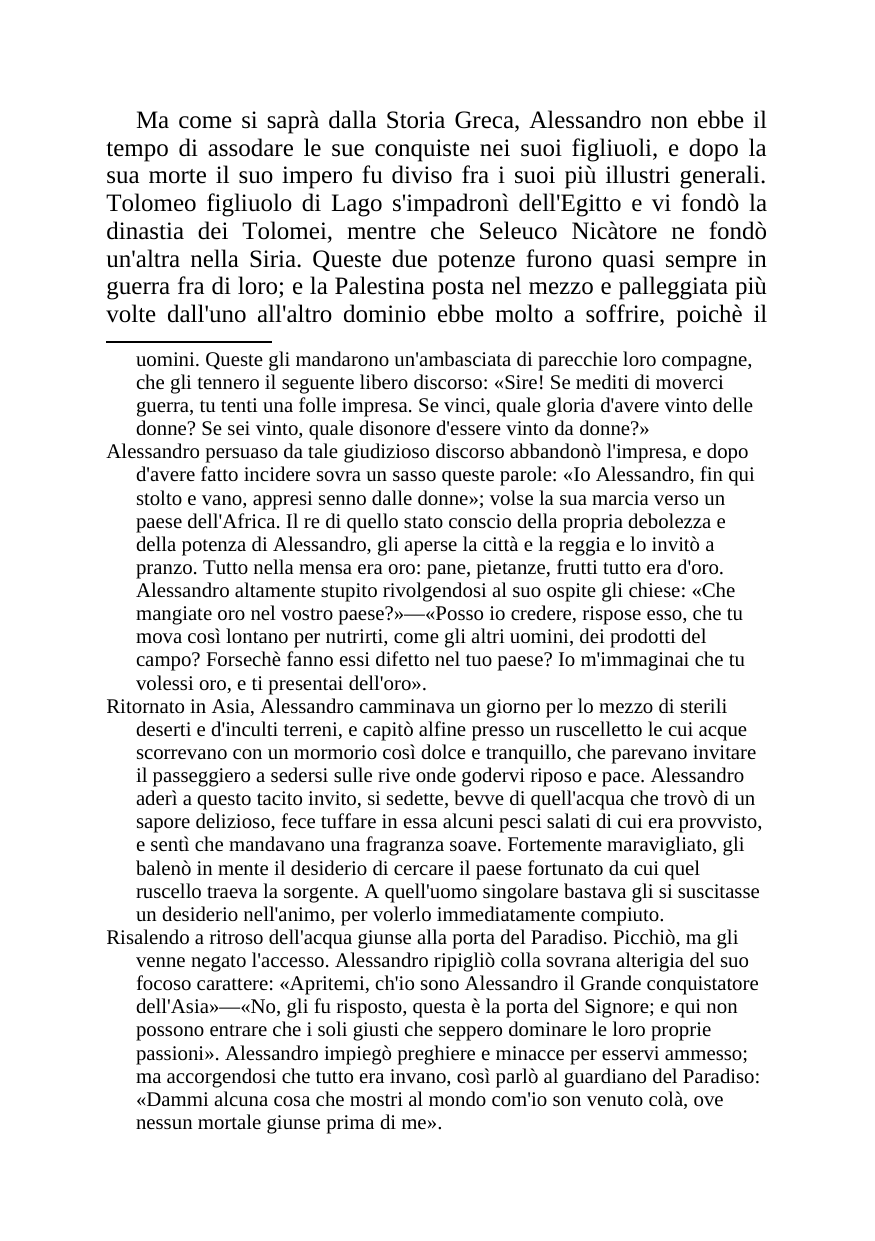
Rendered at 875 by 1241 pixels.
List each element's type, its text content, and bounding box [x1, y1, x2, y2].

text Ma come si saprà dalla Storia Greca, Alessandro non ebbe il tempo di assodare le sue conquiste nei suoi figliuoli, e dopo la sua morte il suo impero fu diviso fra i suoi più illustri generali. Tolomeo figliuolo di Lago s'impadronì dell'Egitto e vi fondò la dinastia dei Tolomei, mentre che Seleuco Nicàtore ne fondò un'altra nella Siria. Queste due potenze furono quasi sempre in guerra fra di loro; e la Palestina posta nel mezzo e palleggiata più volte dall'uno all'altro dominio ebbe molto a soffrire, poichè il [106, 106, 768, 328]
text uomini. Queste gli mandarono un'ambasciata di parecchie loro compagne, che gli tennero il seguente libero discorso: «Sire! Se mediti di moverci guerra, tu tenti una folle impresa. Se vinci, quale gloria d'avere vinto delle donne? Se sei vinto, quale disonore d'essere vinto da donne?» [106, 348, 768, 440]
text Alessandro persuaso da tale giudizioso discorso abbandonò l'impresa, e dopo d'avere fatto incidere sovra un sasso queste parole: «Io Alessandro, fin qui stolto e vano, appresi senno dalle donne»; volse la sua marcia verso un paese dell'Africa. Il re di quello stato conscio della propria debolezza e della potenza di Alessandro, gli aperse la città e la reggia e lo invitò a pranzo. Tutto nella mensa era oro: pane, pietanze, frutti tutto era d'oro. Alessandro altamente stupito rivolgendosi al suo ospite gli chiese: «Che mangiate oro nel vostro paese?»—«Posso io credere, rispose esso, che tu mova così lontano per nutrirti, come gli altri uomini, dei prodotti del campo? Forsechè fanno essi difetto nel tuo paese? Io m'immaginai che tu volessi oro, e ti presentai dell'oro». [106, 440, 768, 694]
text Ritornato in Asia, Alessandro camminava un giorno per lo mezzo di sterili deserti e d'inculti terreni, e capitò alfine presso un ruscelletto le cui acque scorrevano con un mormorio così dolce e tranquillo, che parevano invitare il passeggiero a sedersi sulle rive onde godervi riposo e pace. Alessandro aderì a questo tacito invito, si sedette, bevve di quell'acqua che trovò di un sapore delizioso, fece tuffare in essa alcuni pesci salati di cui era provvisto, e sentì che mandavano una fragranza soave. Fortemente maravigliato, gli balenò in mente il desiderio di cercare il paese fortunato da cui quel ruscello traeva la sorgente. A quell'uomo singolare bastava gli si suscitasse un desiderio nell'animo, per volerlo immediatamente compiuto. [106, 694, 768, 926]
text Risalendo a ritroso dell'acqua giunse alla porta del Paradiso. Picchiò, ma gli venne negato l'accesso. Alessandro ripigliò colla sovrana alterigia del suo focoso carattere: «Apritemi, ch'io sono Alessandro il Grande conquistatore dell'Asia»—«No, gli fu risposto, questa è la porta del Signore; e qui non possono entrare che i soli giusti che seppero dominare le loro proprie passioni». Alessandro impiegò preghiere e minacce per esservi ammesso; ma accorgendosi che tutto era invano, così parlò al guardiano del Paradiso: «Dammi alcuna cosa che mostri al mondo com'io son venuto colà, ove nessun mortale giunse prima di me». [106, 926, 768, 1134]
